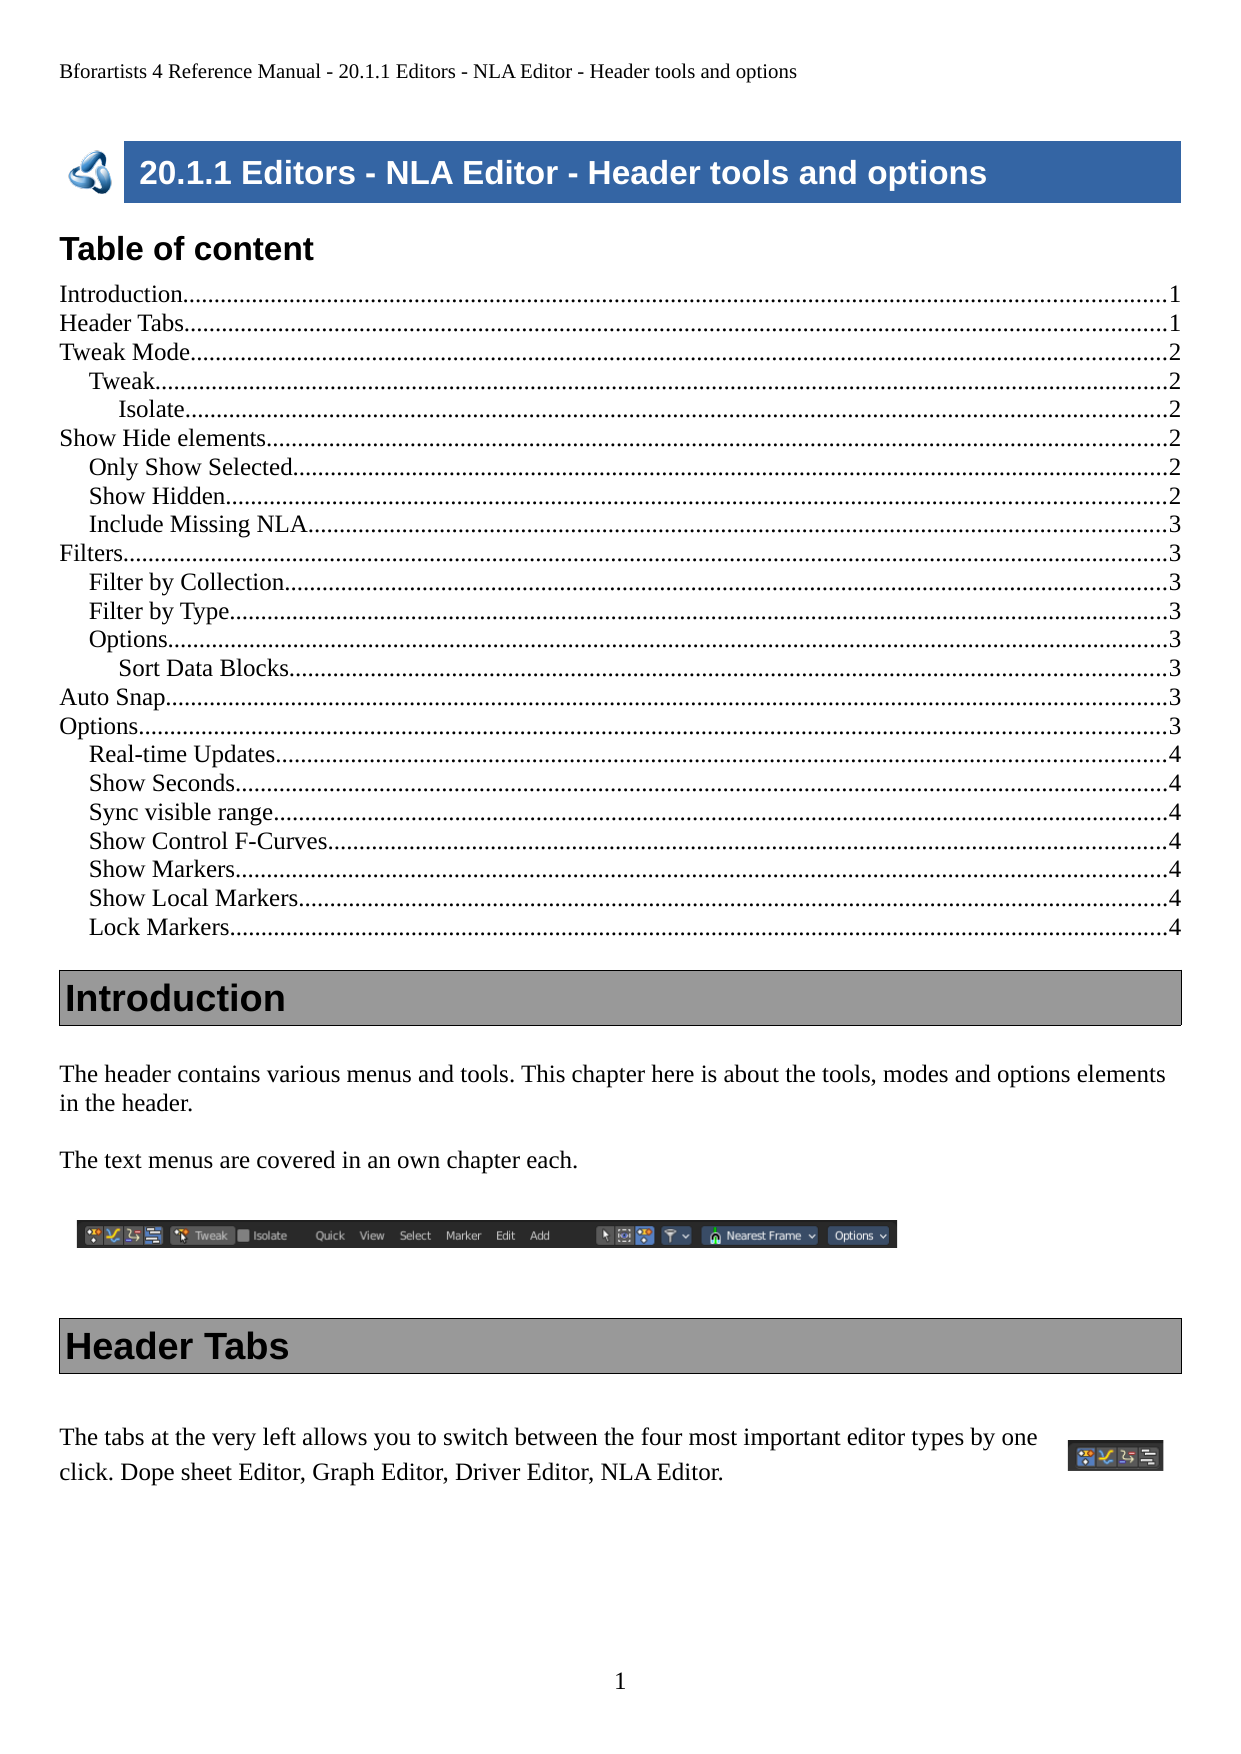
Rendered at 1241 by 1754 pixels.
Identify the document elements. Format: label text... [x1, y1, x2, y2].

text Options 3 [59, 711, 1181, 739]
text The tabs at the very left allows you to switch between the four most important editor types by one click. Dope sheet Editor, Graph Editor, Driver Editor, NLA Editor. [59, 1422, 1181, 1486]
table_header 20.1.1 Editors - NLA Editor - Header tools and options [124, 141, 1181, 203]
text Lock Markers 4 [88, 912, 1181, 941]
text Isolate 2 [118, 394, 1181, 423]
text Only Show Selected 2 [88, 452, 1181, 481]
text Introduction 1 [59, 279, 1181, 308]
picture [1067, 1440, 1164, 1471]
text The text menus are covered in an own chapter each. [59, 1146, 1181, 1174]
picture [65, 147, 114, 197]
subtitle Table of content [59, 228, 1181, 267]
text Include Missing NLA 3 [88, 509, 1181, 538]
text Show Seconds 4 [88, 768, 1181, 797]
table_header [59, 141, 124, 203]
text Sort Data Blocks 3 [118, 653, 1181, 682]
text Show Hide elements 2 [59, 423, 1181, 452]
text Show Markers 4 [88, 854, 1181, 883]
table_header Header Tabs [60, 1319, 1181, 1373]
text Header Tabs 1 [59, 308, 1181, 337]
text Show Local Markers 4 [88, 883, 1181, 912]
text Show Control F-Curves 4 [88, 826, 1181, 854]
text Filters 3 [59, 538, 1181, 567]
text Tweak 2 [88, 366, 1181, 394]
table_header Introduction [60, 971, 1181, 1025]
text Options 3 [88, 624, 1181, 653]
text Show Hidden 2 [88, 481, 1181, 509]
text Filter by Type 3 [88, 596, 1181, 624]
text The header contains various menus and tools. This chapter here is about the tools, modes and options elements in the header. [59, 1059, 1181, 1117]
text Real-time Updates 4 [88, 739, 1181, 768]
text Filter by Collection 3 [88, 567, 1181, 596]
picture [76, 1220, 898, 1248]
text Auto Snap 3 [59, 682, 1181, 711]
text Tweak Mode 2 [59, 337, 1181, 366]
text Sync visible range 4 [88, 797, 1181, 826]
